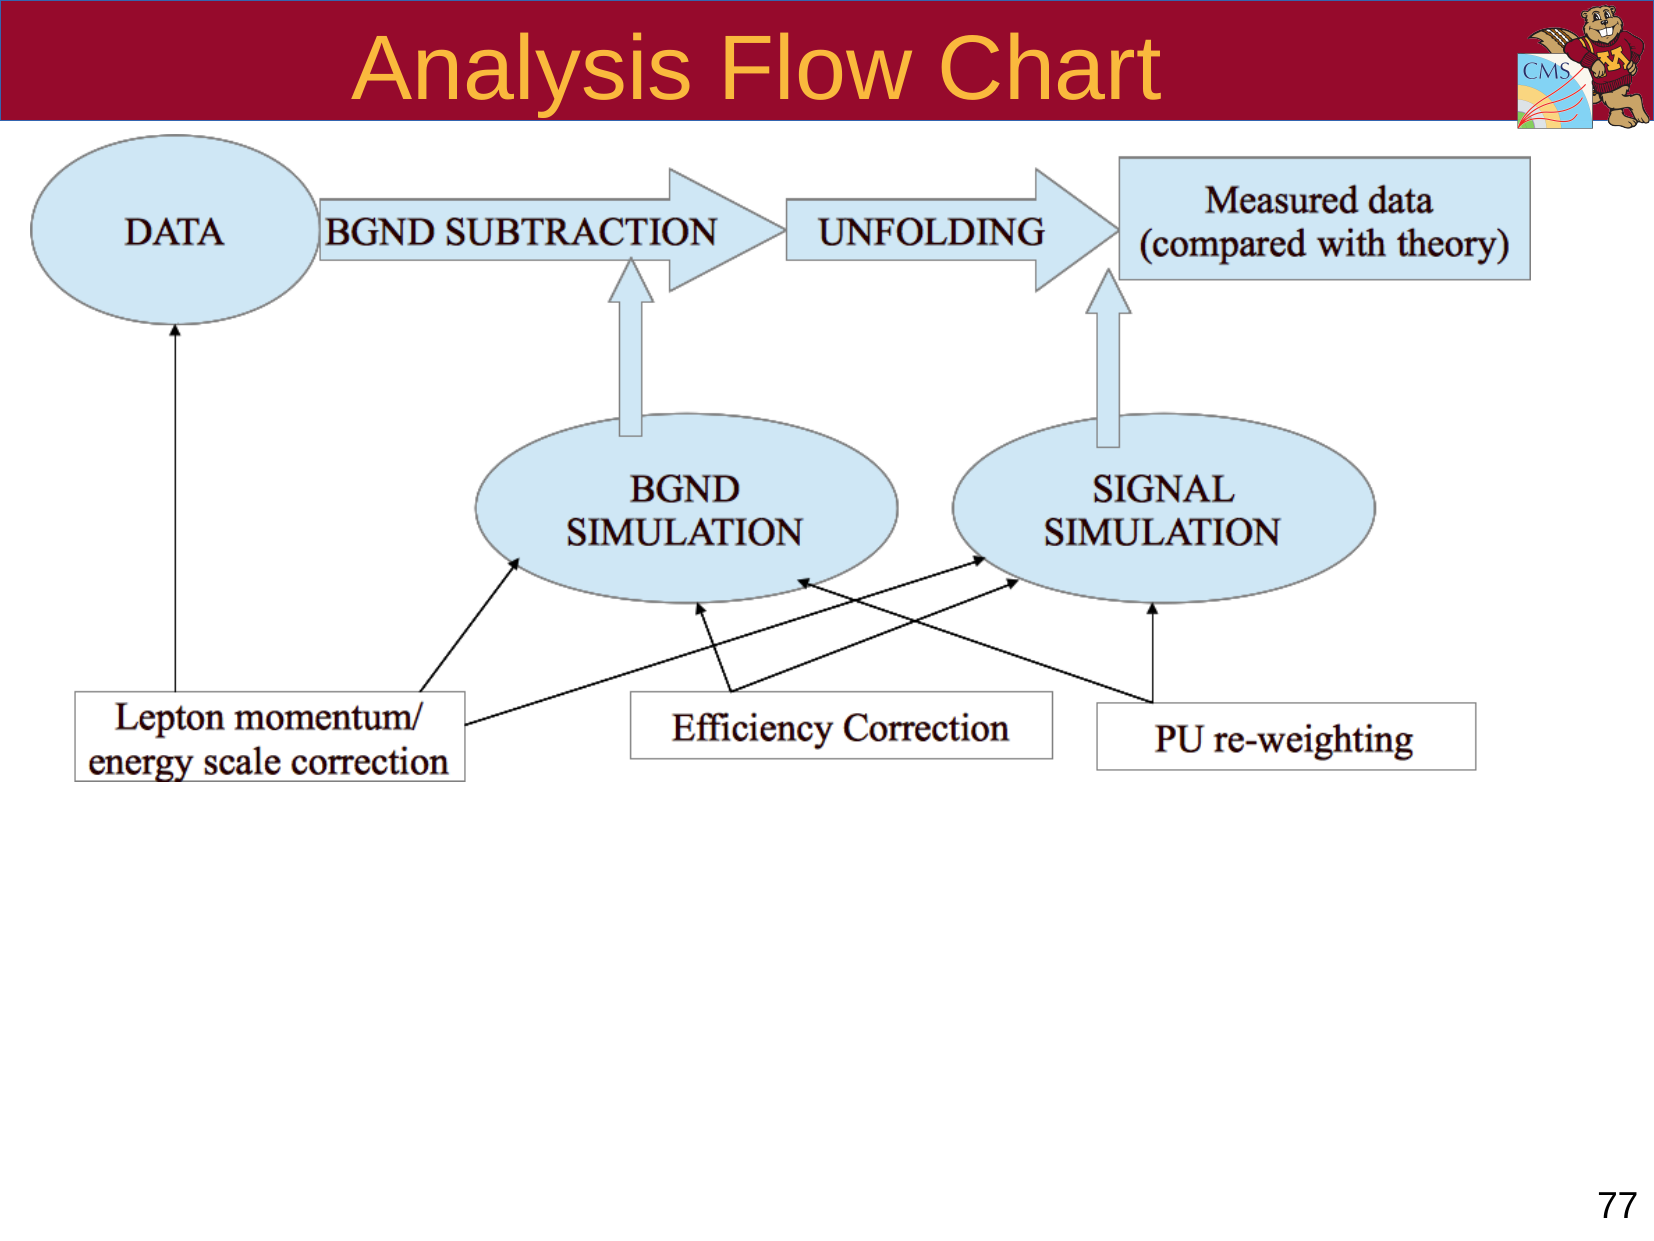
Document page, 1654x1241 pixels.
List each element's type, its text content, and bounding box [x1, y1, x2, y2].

picture [30, 0, 1652, 782]
title Analysis Flow Chart [0, 15, 1516, 121]
